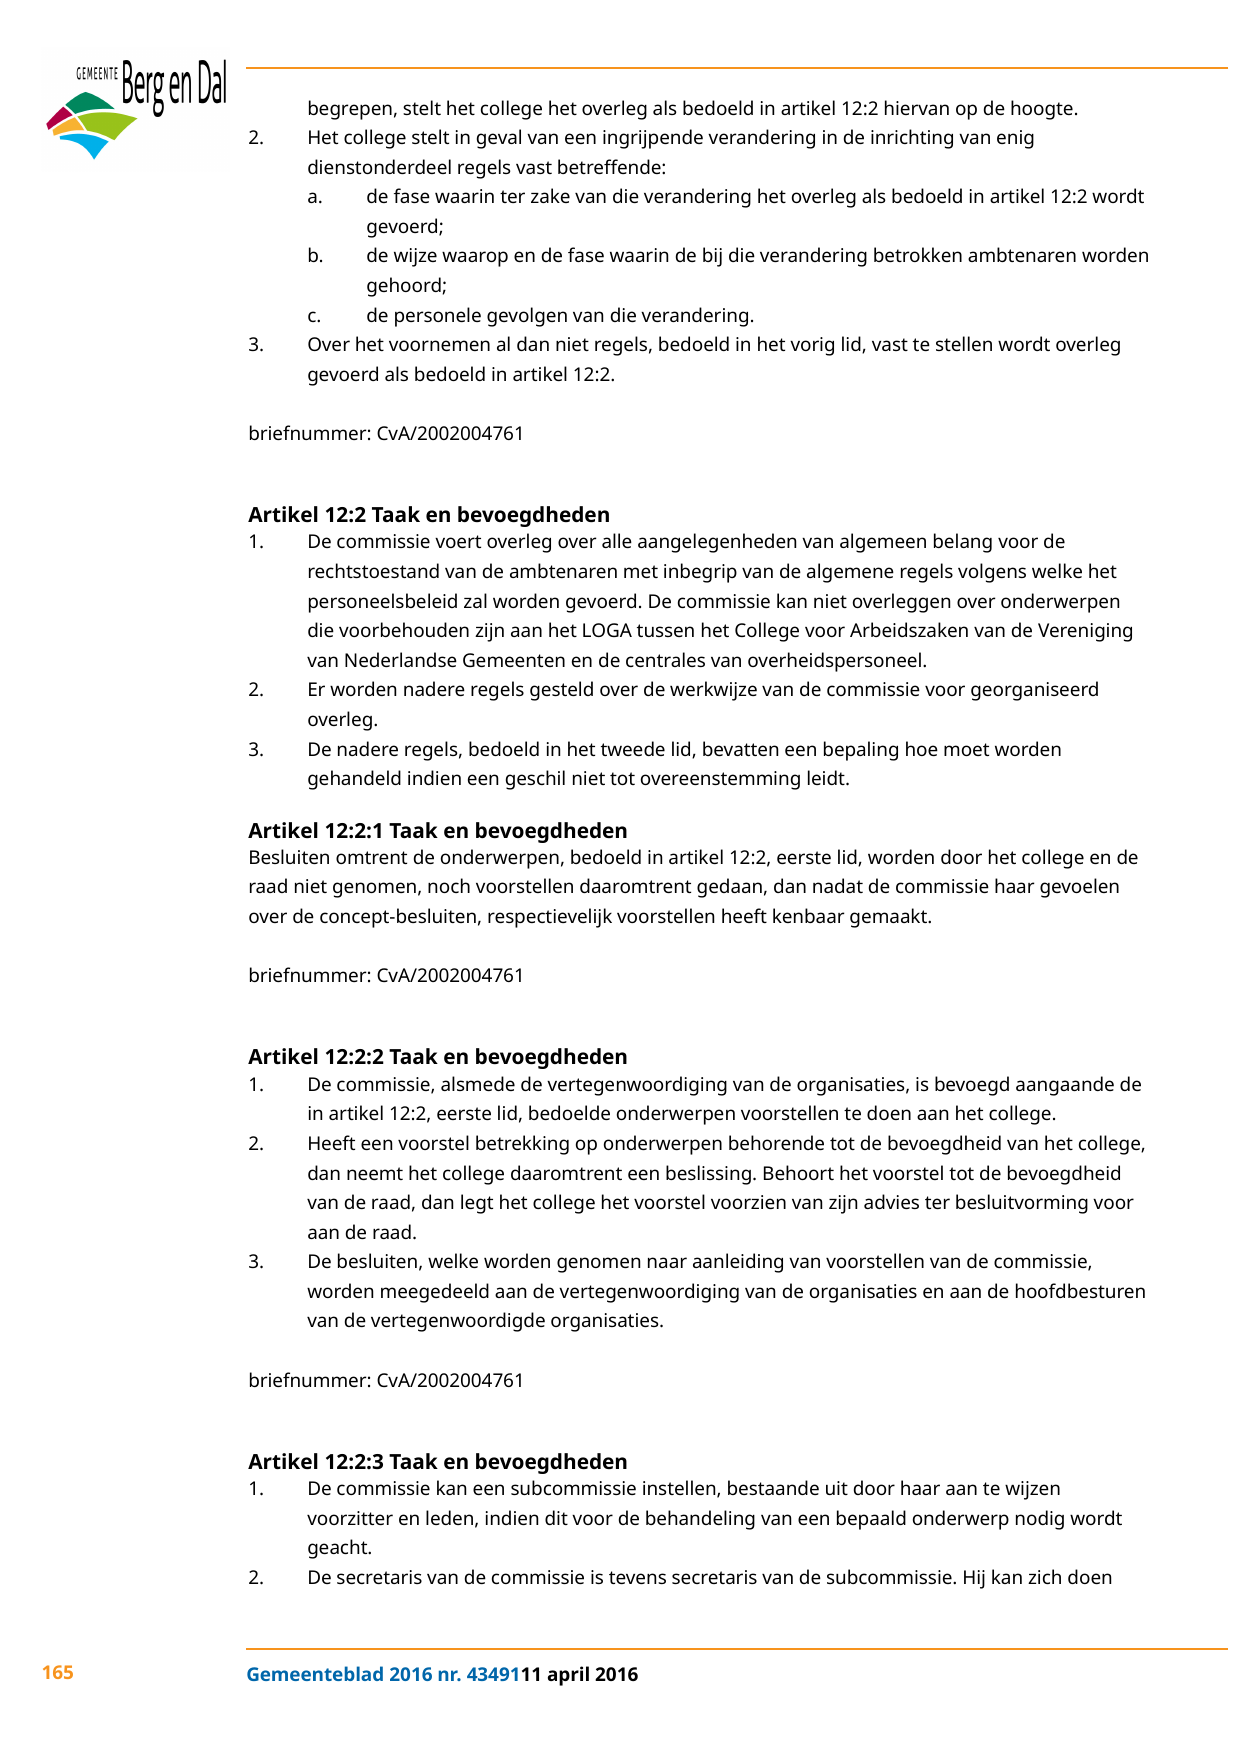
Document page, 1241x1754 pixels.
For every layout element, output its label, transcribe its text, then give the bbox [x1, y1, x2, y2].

text Besluiten omtrent de onderwerpen, bedoeld in artikel 12:2, eerste lid, worden door het college en de raad niet genomen, noch voorstellen daaromtrent gedaan, dan nadat de commissie haar gevoelen over de concept-besluiten, respectievelijk voorstellen heeft kenbaar gemaakt. [248, 844, 1152, 929]
text briefnummer: CvA/2002004761 [248, 420, 1152, 446]
list de fase waarin ter zake van die verandering het overleg als bedoeld in artikel 12:2 wordt gevoerd; [307, 183, 1152, 239]
picture [41, 47, 231, 172]
list De nadere regels, bedoeld in het tweede lid, bevatten een bepaling hoe moet worden gehandeld indien een geschil niet tot overeenstemming leidt. [248, 736, 1152, 791]
list Heeft een voorstel betrekking op onderwerpen behorende tot de bevoegdheid van het college, dan neemt het college daaromtrent een beslissing. Behoort het voorstel tot de bevoegdheid van de raad, dan legt het college het voorstel voorzien van zijn advies ter besluitvorming voor aan de raad. [248, 1130, 1152, 1244]
list De secretaris van de commissie is tevens secretaris van de subcommissie. Hij kan zich doen [248, 1564, 1152, 1590]
list begrepen, stelt het college het overleg als bedoeld in artikel 12:2 hiervan op de hoogte. [248, 95, 1152, 121]
list Het college stelt in geval van een ingrijpende verandering in de inrichting van enig dienstonderdeel regels vast betreffende: [248, 124, 1152, 180]
list de wijze waarop en de fase waarin de bij die verandering betrokken ambtenaren worden gehoord; [307, 243, 1152, 298]
list Over het voornemen al dan niet regels, bedoeld in het vorig lid, vast te stellen wordt overleg gevoerd als bedoeld in artikel 12:2. [248, 331, 1152, 387]
list Er worden nadere regels gesteld over de werkwijze van de commissie voor georganiseerd overleg. [248, 677, 1152, 732]
text Artikel 12:2:2 Taak en bevoegdheden [248, 1042, 1152, 1071]
list De commissie, alsmede de vertegenwoordiging van de organisaties, is bevoegd aangaande de in artikel 12:2, eerste lid, bedoelde onderwerpen voorstellen te doen aan het college. [248, 1071, 1152, 1126]
text briefnummer: CvA/2002004761 [248, 1367, 1152, 1392]
list De commissie voert overleg over alle aangelegenheden van algemeen belang voor de rechtstoestand van de ambtenaren met inbegrip van de algemene regels volgens welke het personeelsbeleid zal worden gevoerd. De commissie kan niet overleggen over onderwerpen die voorbehouden zijn aan het LOGA tussen het College voor Arbeidszaken van de Vereniging van Nederlandse Gemeenten en de centrales van overheidspersoneel. [248, 529, 1152, 673]
text briefnummer: CvA/2002004761 [248, 962, 1152, 988]
list De besluiten, welke worden genomen naar aanleiding van voorstellen van de commissie, worden meegedeeld aan de vertegenwoordiging van de organisaties en aan de hoofdbesturen van de vertegenwoordigde organisaties. [248, 1248, 1152, 1333]
text Artikel 12:2:1 Taak en bevoegdheden [248, 816, 1152, 844]
list De commissie kan een subcommissie instellen, bestaande uit door haar aan te wijzen voorzitter en leden, indien dit voor de behandeling van een bepaald onderwerp nodig wordt geacht. [248, 1475, 1152, 1560]
list de personele gevolgen van die verandering. [307, 302, 1152, 328]
text Artikel 12:2:3 Taak en bevoegdheden [248, 1447, 1152, 1475]
text Artikel 12:2 Taak en bevoegdheden [248, 500, 1152, 529]
